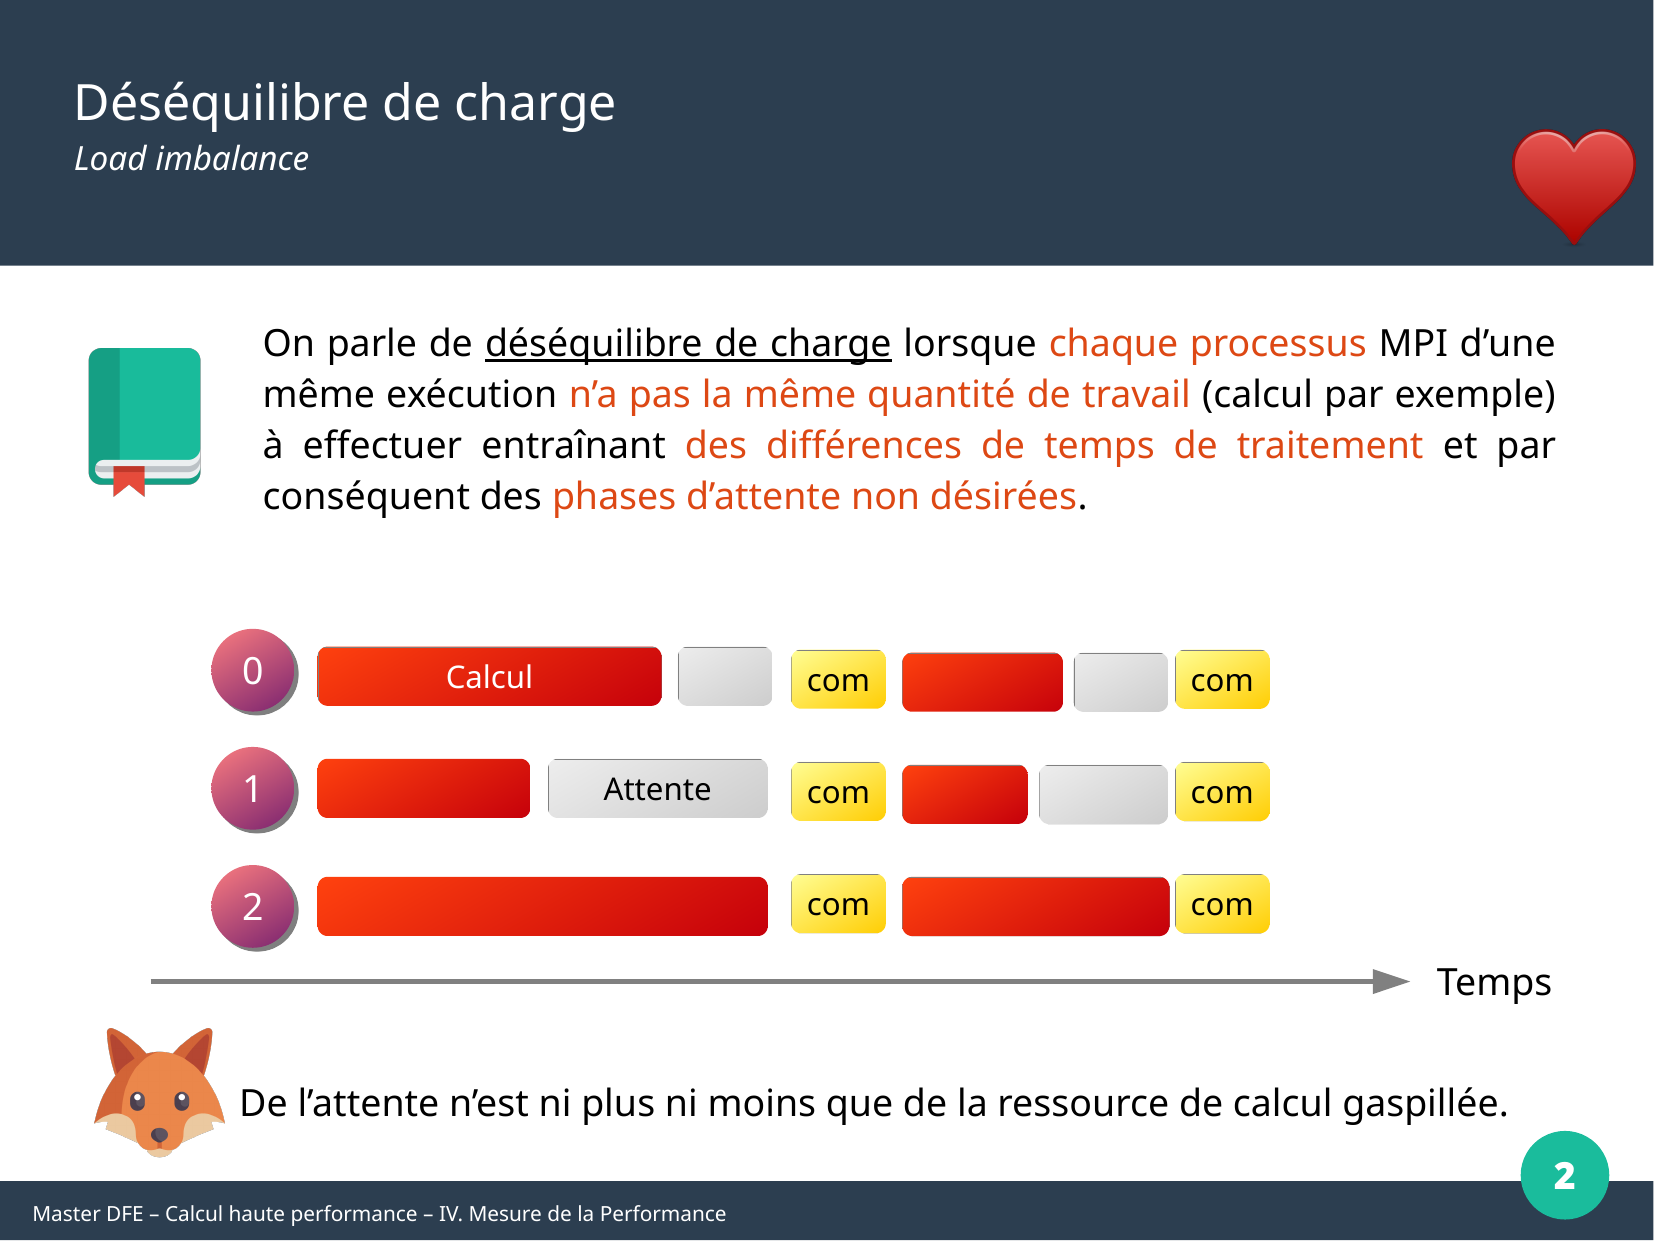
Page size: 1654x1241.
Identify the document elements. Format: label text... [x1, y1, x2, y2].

text_box [902, 652, 1063, 712]
text_box Master DFE – Calcul haute performance – IV. Mesure de la Performance [17, 1191, 1436, 1235]
text_box 0 [211, 628, 295, 712]
text_box De l’attente n’est ni plus ni moins que de la ressource de calcul gaspillée. [225, 1068, 1548, 1144]
text_box Calcul [317, 646, 662, 706]
text_box [677, 646, 773, 706]
text_box [1073, 652, 1169, 712]
text_box com [791, 761, 886, 821]
text_box [1039, 764, 1169, 825]
picture [94, 1027, 225, 1158]
text_box com [1175, 649, 1270, 709]
picture [1512, 129, 1636, 248]
text_box [317, 758, 531, 818]
text_box Déséquilibre de charge Load imbalance [59, 59, 1477, 187]
text_box On parle de déséquilibre de charge lorsque chaque processus MPI d’une même exécution n’a pas la même quantité de travail (calcul par exemple) à effectuer entraînant des différences de temps de traitement et par conséquent des phases d’attente non désirées. [248, 308, 1571, 527]
text_box [902, 764, 1028, 824]
text_box 2 [211, 865, 295, 948]
text_box com [791, 649, 886, 709]
text_box [317, 876, 768, 936]
text_box Temps [1422, 947, 1588, 1014]
text_box com [1175, 874, 1270, 934]
text_box com [1175, 761, 1270, 822]
picture [70, 348, 219, 497]
text_box [902, 876, 1170, 937]
text_box 1 [211, 746, 295, 830]
text_box com [791, 874, 886, 934]
text_box Attente [548, 758, 768, 818]
